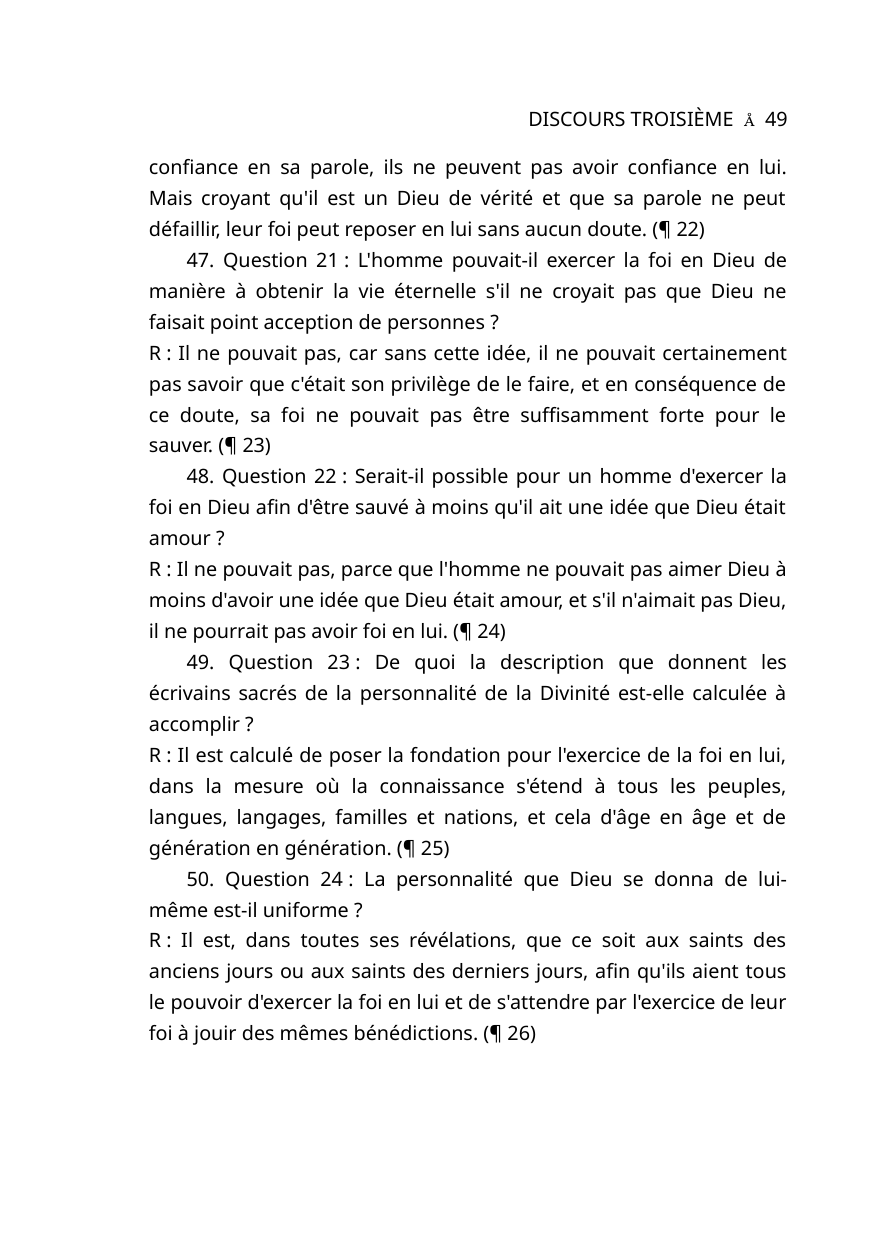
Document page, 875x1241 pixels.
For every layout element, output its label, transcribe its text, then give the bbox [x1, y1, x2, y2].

text 49. Question 23 : De quoi la description que donnent les écrivains sacrés de la personnalité de la Divinité est-elle calculée à accomplir ? [149, 648, 787, 737]
text confiance en sa parole, ils ne peuvent pas avoir confiance en lui. Mais croyant qu'il est un Dieu de vérité et que sa parole ne peut défaillir, leur foi peut reposer en lui sans aucun doute. (¶ 22) [149, 153, 787, 242]
text R : Il est calculé de poser la fondation pour l'exercice de la foi en lui, dans la mesure où la connaissance s'étend à tous les peuples, langues, langages, familles et nations, et cela d'âge en âge et de génération en génération. (¶ 25) [149, 741, 787, 861]
text 50. Question 24 : La personnalité que Dieu se donna de lui-même est-il uniforme ? [149, 865, 787, 923]
text R : Il ne pouvait pas, parce que l'homme ne pouvait pas aimer Dieu à moins d'avoir une idée que Dieu était amour, et s'il n'aimait pas Dieu, il ne pourrait pas avoir foi en lui. (¶ 24) [149, 556, 787, 644]
text 47. Question 21 : L'homme pouvait-il exercer la foi en Dieu de manière à obtenir la vie éternelle s'il ne croyait pas que Dieu ne faisait point acception de personnes ? [149, 246, 787, 335]
text R : Il est, dans toutes ses révélations, que ce soit aux saints des anciens jours ou aux saints des derniers jours, afin qu'ils aient tous le pouvoir d'exercer la foi en lui et de s'attendre par l'exercice de leur foi à jouir des mêmes bénédictions. (¶ 26) [149, 927, 787, 1047]
text R : Il ne pouvait pas, car sans cette idée, il ne pouvait certainement pas savoir que c'était son privilège de le faire, et en conséquence de ce doute, sa foi ne pouvait pas être suffisamment forte pour le sauver. (¶ 23) [149, 339, 787, 459]
text 48. Question 22 : Serait-il possible pour un homme d'exercer la foi en Dieu afin d'être sauvé à moins qu'il ait une idée que Dieu était amour ? [149, 463, 787, 552]
